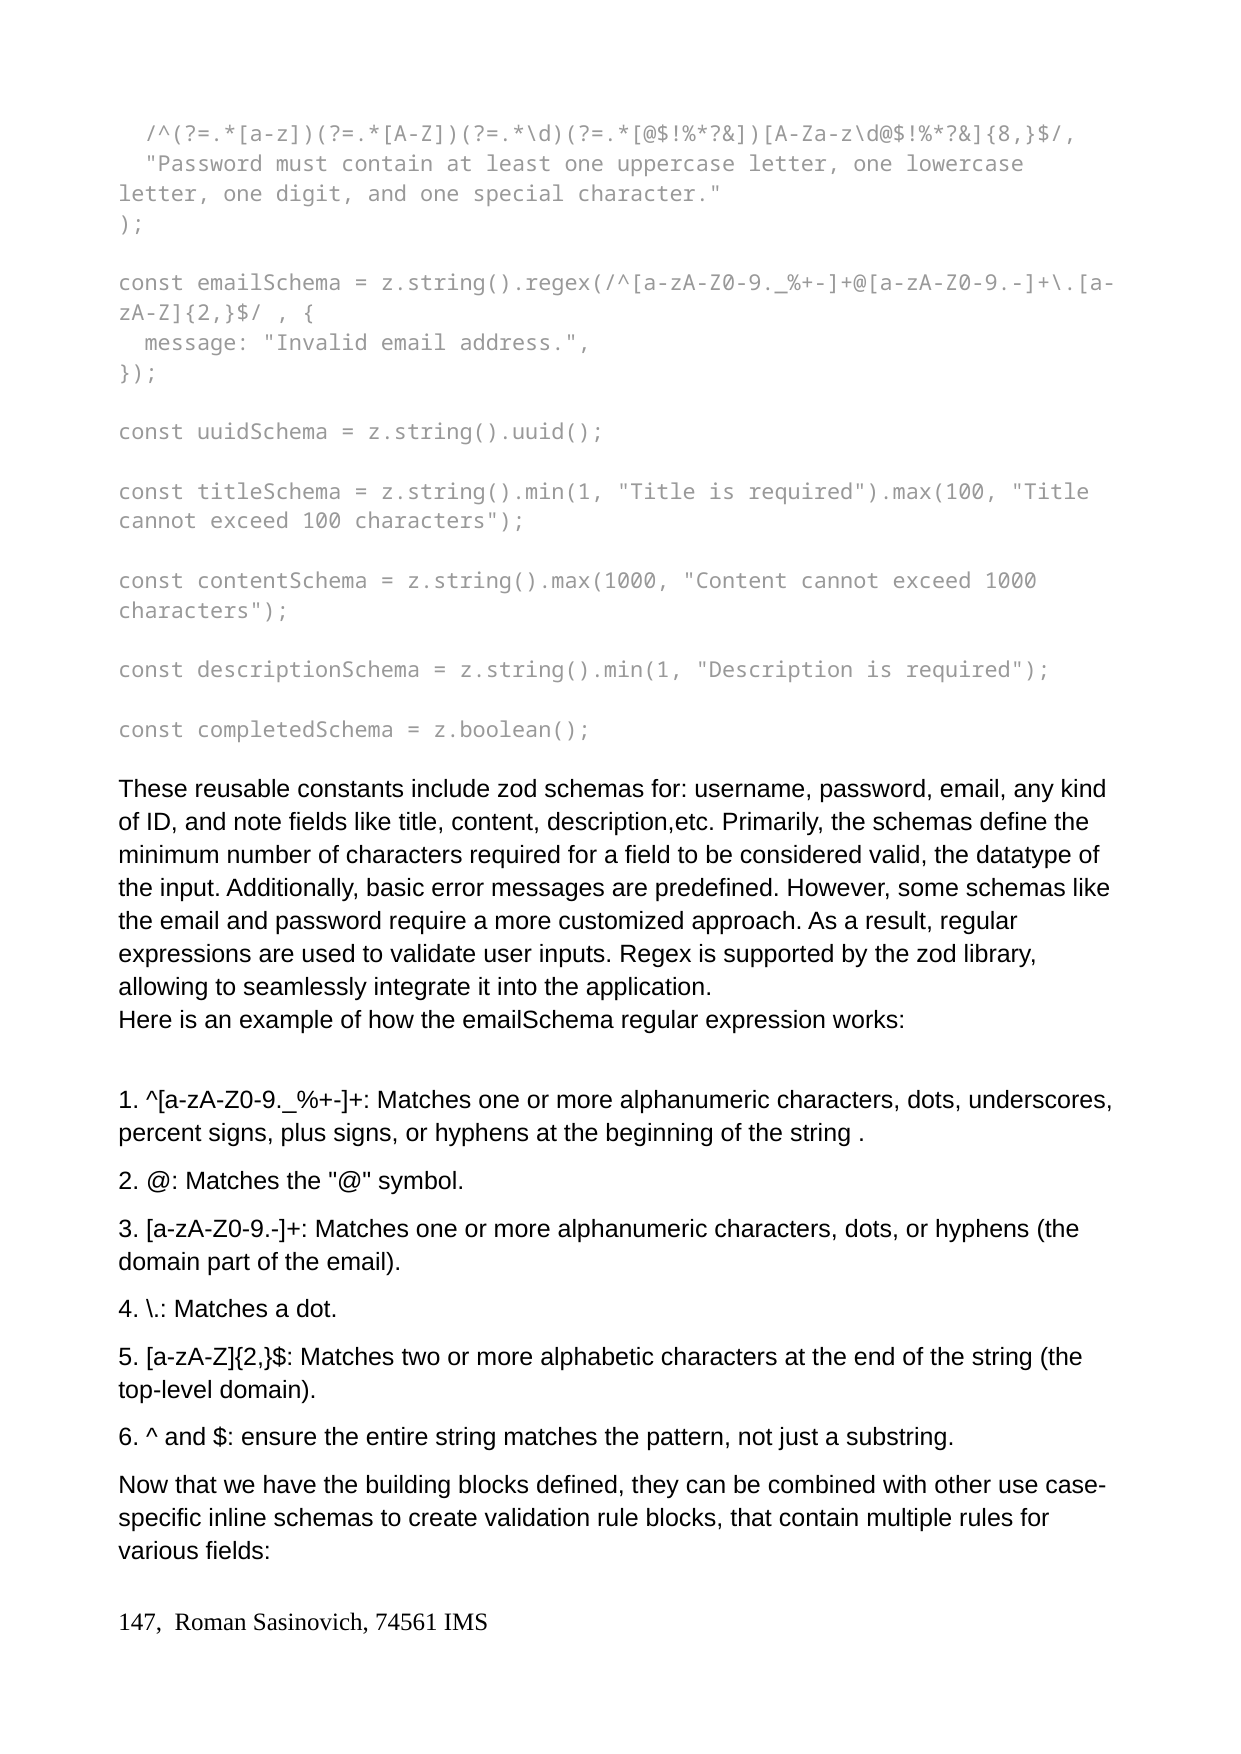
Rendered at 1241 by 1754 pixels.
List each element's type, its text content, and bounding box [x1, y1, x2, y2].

text 6. ^ and $: ensure the entire string matches the pattern, not just a substring. [118, 1422, 1122, 1451]
text /^(?=.*[a-z])(?=.*[A-Z])(?=.*\d)(?=.*[@$!%*?&])[A-Za-z\d@$!%*?&]{8,}$/, [118, 118, 1122, 148]
text const titleSchema = z.string().min(1, "Title is required").max(100, "Title cannot exceed 100 characters"); [118, 476, 1122, 535]
text 2. @: Matches the "@" symbol. [118, 1166, 1122, 1195]
text "Password must contain at least one uppercase letter, one lowercase letter, one digit, and one special character." [118, 148, 1122, 207]
text const completedSchema = z.boolean(); [118, 714, 1122, 744]
text const descriptionSchema = z.string().min(1, "Description is required"); [118, 654, 1122, 684]
text const contentSchema = z.string().max(1000, "Content cannot exceed 1000 characters"); [118, 565, 1122, 624]
text }); [118, 356, 1122, 386]
text 4. \.: Matches a dot. [118, 1294, 1122, 1323]
text ); [118, 207, 1122, 237]
text const uuidSchema = z.string().uuid(); [118, 416, 1122, 446]
text These reusable constants include zod schemas for: username, password, email, any kind of ID, and note fields like title, content, description,etc. Primarily, the schemas define the minimum number of characters required for a field to be considered valid, the datatype of the input. Additionally, basic error messages are predefined. However, some schemas like the email and password require a more customized approach. As a result, regular expressions are used to validate user inputs. Regex is supported by the zod library, allowing to seamlessly integrate it into the application. Here is an example of how the emailSchema regular expression works: [118, 773, 1122, 1066]
text 5. [a-zA-Z]{2,}$: Matches two or more alphabetic characters at the end of the string (the top-level domain). [118, 1342, 1122, 1403]
text 1. ^[a-zA-Z0-9._%+-]+: Matches one or more alphanumeric characters, dots, underscores, percent signs, plus signs, or hyphens at the beginning of the string . [118, 1085, 1122, 1147]
text message: "Invalid email address.", [118, 327, 1122, 356]
text 3. [a-zA-Z0-9.-]+: Matches one or more alphanumeric characters, dots, or hyphens (the domain part of the email). [118, 1213, 1122, 1275]
text Now that we have the building blocks defined, they can be combined with other use case-specific inline schemas to create validation rule blocks, that contain multiple rules for various fields: [118, 1470, 1122, 1565]
text const emailSchema = z.string().regex(/^[a-zA-Z0-9._%+-]+@[a-zA-Z0-9.-]+\.[a-zA-Z]{2,}$/ , { [118, 267, 1122, 327]
